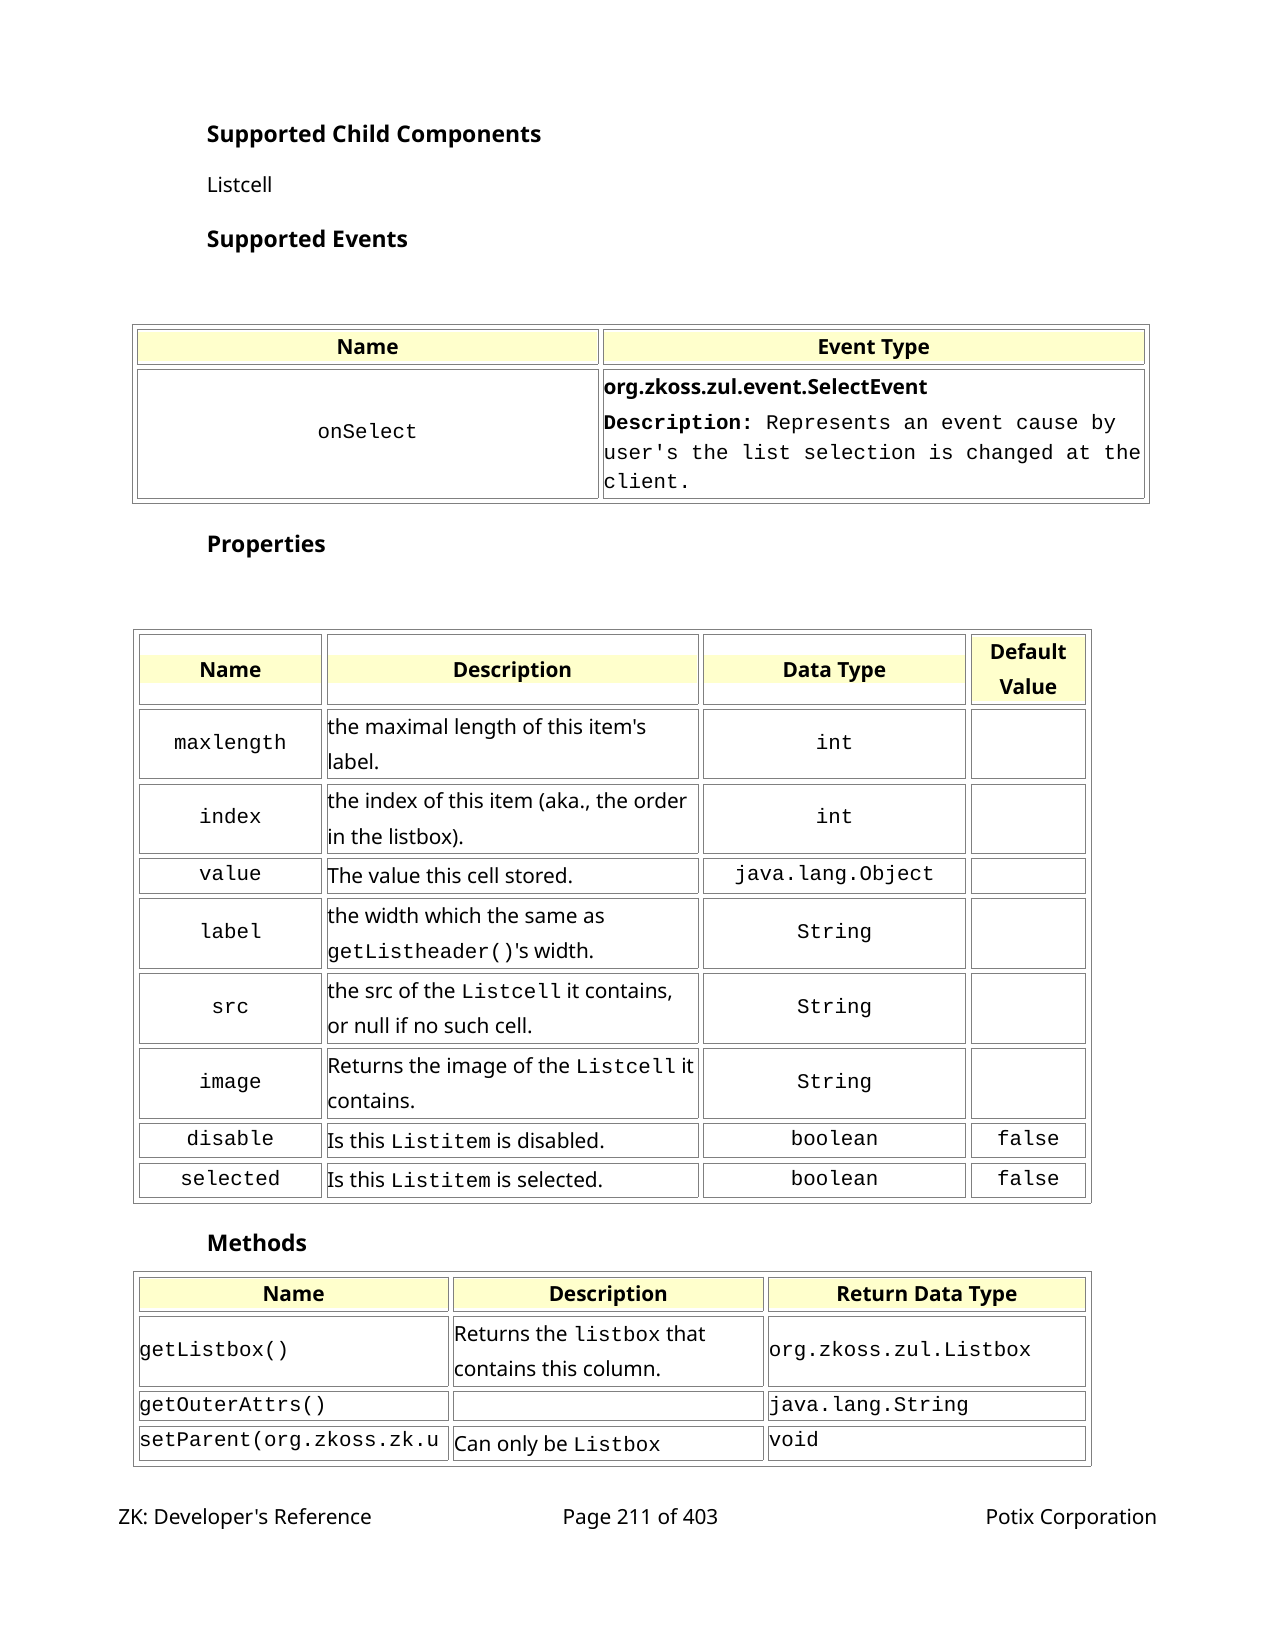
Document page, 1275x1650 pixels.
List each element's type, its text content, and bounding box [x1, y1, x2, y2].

table_cell [454, 1392, 763, 1420]
table_header Description [324, 630, 700, 703]
table_cell the src of the Listcell it contains, or null if no such cell. [324, 968, 700, 1042]
table_cell label [136, 893, 324, 967]
table_cell the width which the same as getListheader()'s width. [324, 893, 700, 967]
table_header Return Data Type [766, 1272, 1088, 1311]
table_cell Is this Listitem is selected. [324, 1157, 700, 1197]
table_header Name [136, 1272, 451, 1311]
subtitle Methods [207, 1227, 1157, 1259]
table_cell [968, 968, 1088, 1042]
table_header Data Type [700, 630, 968, 703]
table_cell Returns the image of the Listcell it contains. [324, 1043, 700, 1117]
table_cell org.zkoss.zul.Listbox [766, 1311, 1088, 1386]
table_header Default Value [968, 630, 1088, 703]
table_cell [968, 778, 1088, 853]
table_cell [972, 899, 1085, 967]
table_cell [968, 853, 1088, 892]
table_cell [972, 859, 1085, 892]
table_cell Can only be Listbox [451, 1420, 766, 1460]
table_cell java.lang.Object [700, 853, 968, 892]
table_cell boolean [700, 1118, 968, 1157]
table_cell the index of this item (aka., the order in the listbox). [324, 778, 700, 853]
table_cell src [136, 968, 324, 1042]
table_cell value [136, 853, 324, 892]
table_cell java.lang.String [766, 1386, 1088, 1420]
subtitle Properties [207, 528, 1157, 559]
table_cell The value this cell stored. [324, 853, 700, 892]
subtitle Supported Child Components [207, 118, 1157, 149]
table_cell false [968, 1118, 1088, 1157]
table_cell the maximal length of this item's label. [324, 704, 700, 778]
table_cell Is this Listitem is disabled. [324, 1118, 700, 1157]
table_cell [968, 1043, 1088, 1117]
table_header Name [136, 630, 324, 703]
table_cell false [968, 1157, 1088, 1197]
table_cell [451, 1386, 766, 1420]
table_cell getListbox() [136, 1311, 451, 1386]
table_cell onSelect [134, 364, 600, 498]
table_cell int [700, 704, 968, 778]
table_cell String [700, 968, 968, 1042]
table_cell [972, 785, 1085, 853]
table_header Event Type [600, 325, 1147, 363]
table_cell int [700, 778, 968, 853]
table_cell [972, 710, 1085, 778]
table_cell String [700, 893, 968, 967]
subtitle Supported Events [207, 223, 1157, 254]
table_cell void [766, 1420, 1088, 1460]
table_cell [968, 704, 1088, 778]
table_cell selected [136, 1157, 324, 1197]
table_cell [972, 974, 1085, 1042]
table_cell disable [136, 1118, 324, 1157]
text Listcell [207, 170, 1157, 198]
table_cell Returns the listbox that contains this column. [451, 1311, 766, 1386]
table_header Description [451, 1272, 766, 1311]
table_cell [972, 1049, 1085, 1117]
table_cell index [136, 778, 324, 853]
table_cell maxlength [136, 704, 324, 778]
table_cell setParent(org.zkoss.zk.u [136, 1420, 451, 1460]
table_cell image [136, 1043, 324, 1117]
table_cell getOuterAttrs() [136, 1386, 451, 1420]
table_cell String [700, 1043, 968, 1117]
table_cell [968, 893, 1088, 967]
table_cell boolean [700, 1157, 968, 1197]
table_header Name [134, 325, 600, 363]
table_cell org.zkoss.zul.event.SelectEvent Description: Represents an event cause by user's the list selection is changed at the client. [600, 364, 1147, 498]
